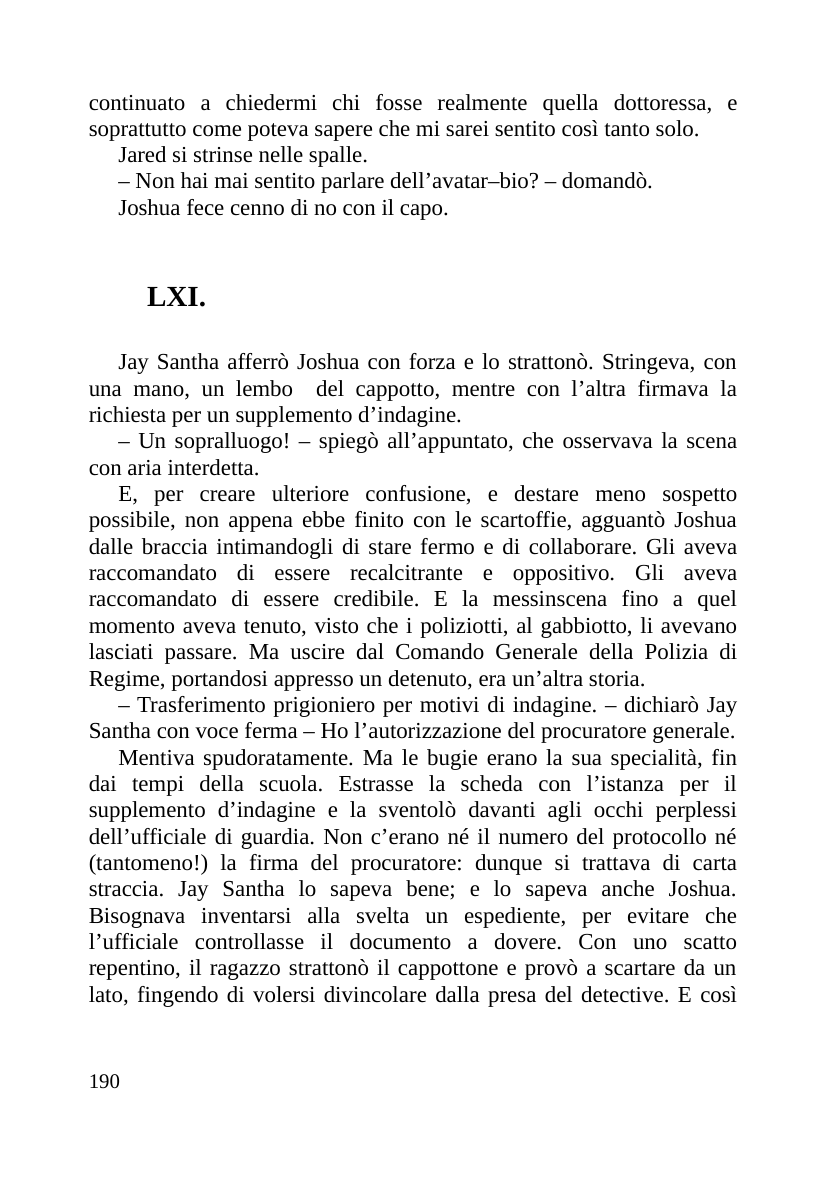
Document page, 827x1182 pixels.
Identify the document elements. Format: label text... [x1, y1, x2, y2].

text Jared si strinse nelle spalle. [88, 141, 738, 168]
text – Trasferimento prigioniero per motivi di indagine. – dichiarò Jay Santha con voce ferma – Ho l’autorizzazione del procuratore generale. [88, 691, 738, 744]
text Joshua fece cenno di no con il capo. [88, 194, 738, 220]
text continuato a chiedermi chi fosse realmente quella dottoressa, e soprattutto come poteva sapere che mi sarei sentito così tanto solo. [88, 88, 738, 141]
text – Non hai mai sentito parlare dell’avatar–bio? – domandò. [88, 168, 738, 194]
text Jay Santha afferrò Joshua con forza e lo strattonò. Stringeva, con una mano, un lembo del cappotto, mentre con l’altra firmava la richiesta per un supplemento d’indagine. [88, 348, 738, 427]
text E, per creare ulteriore confusione, e destare meno sospetto possibile, non appena ebbe finito con le scartoffie, agguantò Joshua dalle braccia intimandogli di stare fermo e di collaborare. Gli aveva raccomandato di essere recalcitrante e oppositivo. Gli aveva raccomandato di essere credibile. E la messinscena fino a quel momento aveva tenuto, visto che i poliziotti, al gabbiotto, li avevano lasciati passare. Ma uscire dal Comando Generale della Polizia di Regime, portandosi appresso un detenuto, era un’altra storia. [88, 480, 738, 691]
text – Un sopralluogo! – spiegò all’appuntato, che osservava la scena con aria interdetta. [88, 427, 738, 480]
text Mentiva spudoratamente. Ma le bugie erano la sua specialità, fin dai tempi della scuola. Estrasse la scheda con l’istanza per il supplemento d’indagine e la sventolò davanti agli occhi perplessi dell’ufficiale di guardia. Non c’erano né il numero del protocollo né (tantomeno!) la firma del procuratore: dunque si trattava di carta straccia. Jay Santha lo sapeva bene; e lo sapeva anche Joshua. Bisognava inventarsi alla svelta un espediente, per evitare che l’ufficiale controllasse il documento a dovere. Con uno scatto repentino, il ragazzo strattonò il cappottone e provò a scartare da un lato, fingendo di volersi divincolare dalla presa del detective. E così [88, 744, 738, 1007]
subtitle LXI. [88, 279, 738, 313]
